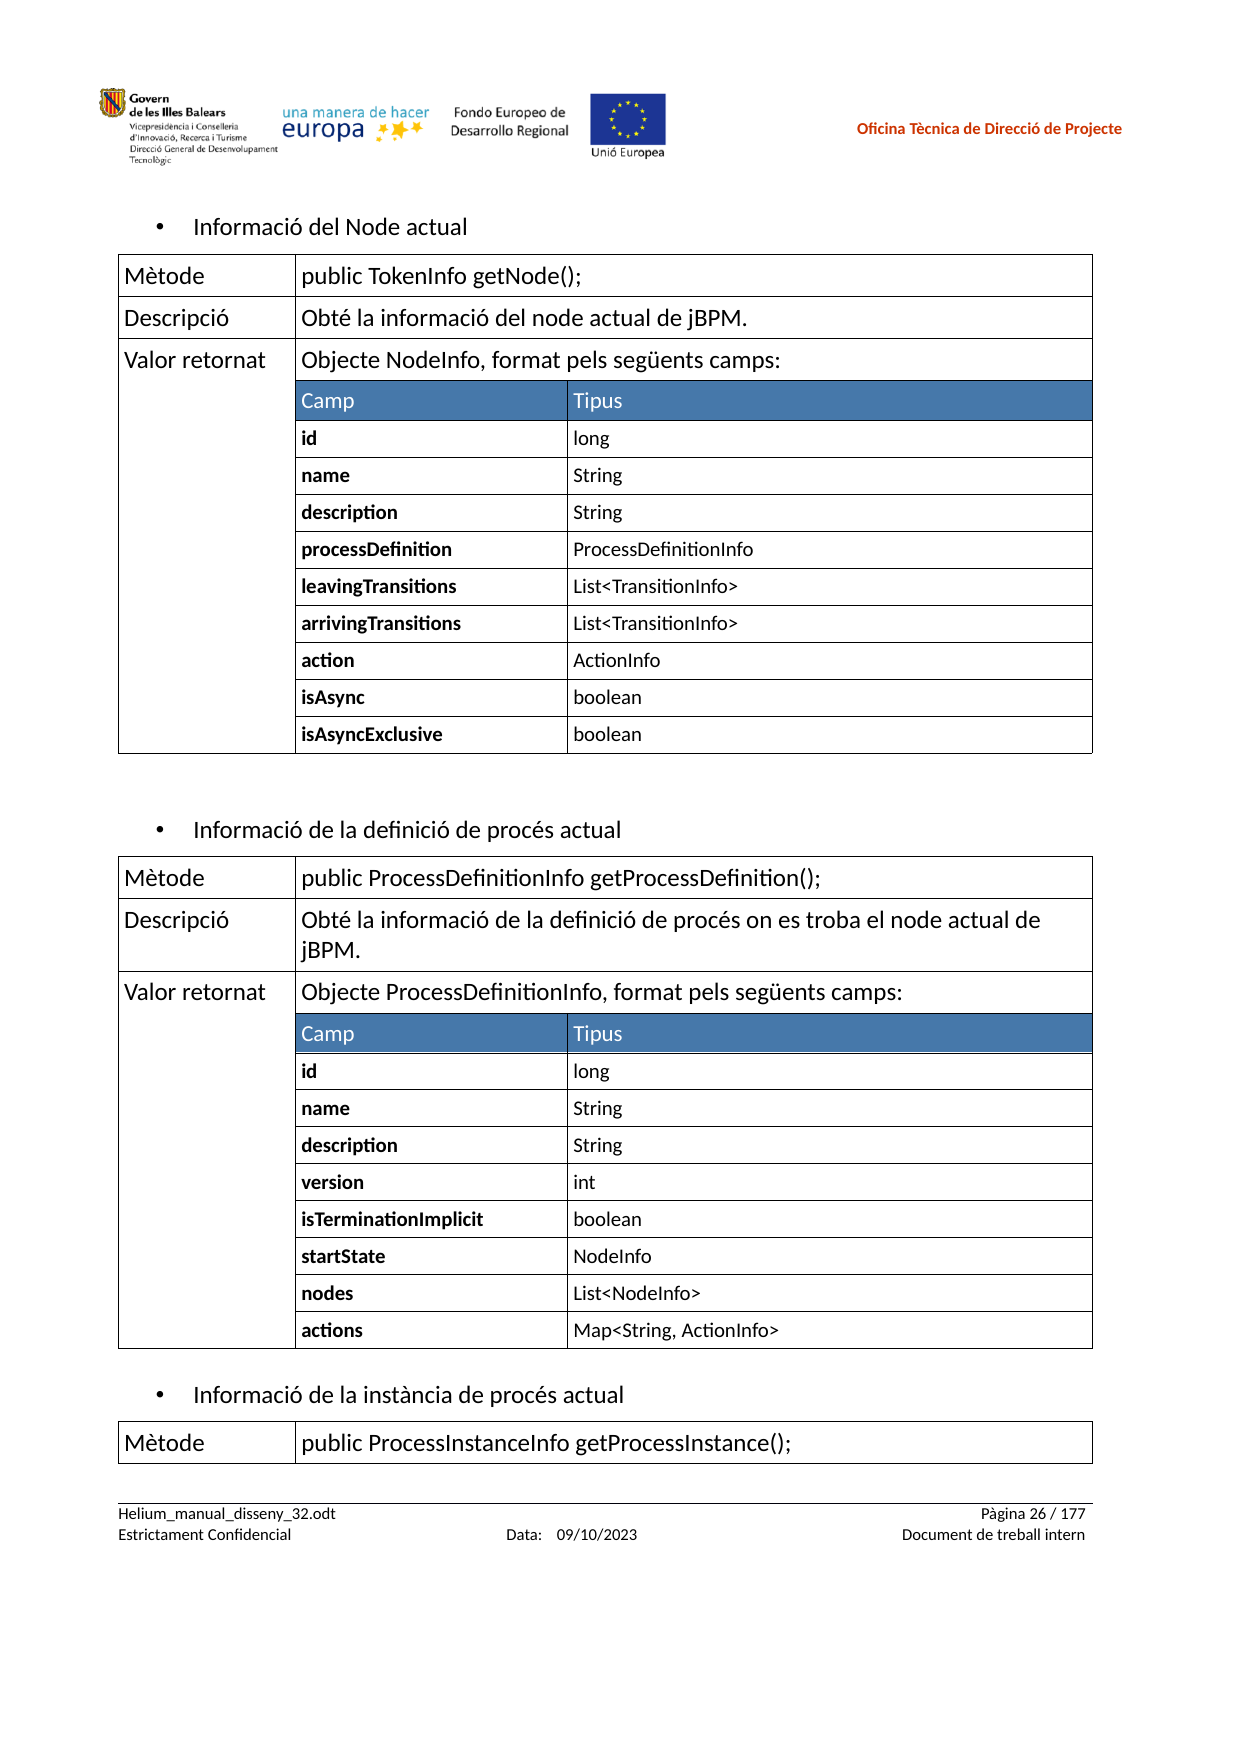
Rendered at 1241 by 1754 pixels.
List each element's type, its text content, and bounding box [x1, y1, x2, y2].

table_cell long [568, 421, 1092, 457]
table_cell Valor retornat [119, 339, 295, 753]
picture [99, 87, 668, 166]
table_cell ProcessDefinitionInfo [568, 532, 1092, 568]
table_cell name [296, 1090, 567, 1126]
table_cell String [568, 458, 1092, 494]
table_cell NodeInfo [568, 1238, 1092, 1274]
list Informació del Node actual [156, 211, 1122, 241]
table_cell id [296, 1054, 567, 1089]
table_cell String [568, 1090, 1092, 1126]
table_cell version [296, 1164, 567, 1200]
table_cell isAsync [296, 680, 567, 716]
table_cell String [568, 1127, 1092, 1163]
table_cell processDefinition [296, 532, 567, 568]
table_cell name [296, 458, 567, 494]
table_cell List<TransitionInfo> [568, 569, 1092, 605]
table_cell Obté la informació de la definició de procés on es troba el node actual de jBPM. [296, 899, 1092, 971]
table_cell Tipus [568, 381, 1092, 420]
table_header public ProcessDefinitionInfo getProcessDefinition(); [296, 857, 1092, 898]
table_cell id [296, 421, 567, 457]
table_cell boolean [568, 717, 1092, 753]
table_cell Descripció [119, 899, 295, 971]
list Informació de la instància de procés actual [156, 1379, 1122, 1409]
table_cell Camp [296, 381, 567, 420]
table_cell description [296, 1127, 567, 1163]
table_cell Camp [296, 1014, 567, 1052]
list Informació de la definició de procés actual [156, 814, 1122, 844]
table_cell boolean [568, 680, 1092, 716]
table_header public TokenInfo getNode(); [296, 255, 1092, 296]
table_cell Map<String, ActionInfo> [568, 1312, 1092, 1348]
table_cell description [296, 495, 567, 531]
table_header Mètode [119, 1422, 295, 1463]
table_cell startState [296, 1238, 567, 1274]
table_cell arrivingTransitions [296, 606, 567, 642]
table_cell isTerminationImplicit [296, 1201, 567, 1237]
table_cell ActionInfo [568, 643, 1092, 679]
table_cell Objecte NodeInfo, format pels següents camps: [296, 339, 1092, 380]
table_header Mètode [119, 857, 295, 898]
table_cell Descripció [119, 297, 295, 338]
table_cell actions [296, 1312, 567, 1348]
table_cell String [568, 495, 1092, 531]
table_cell leavingTransitions [296, 569, 567, 605]
table_cell List<NodeInfo> [568, 1275, 1092, 1311]
table_cell action [296, 643, 567, 679]
table_cell Objecte ProcessDefinitionInfo, format pels següents camps: [296, 972, 1092, 1013]
table_cell Valor retornat [119, 972, 295, 1348]
table_cell nodes [296, 1275, 567, 1311]
table_cell isAsyncExclusive [296, 717, 567, 753]
table_cell long [568, 1054, 1092, 1089]
table_cell Obté la informació del node actual de jBPM. [296, 297, 1092, 338]
table_cell boolean [568, 1201, 1092, 1237]
table_cell List<TransitionInfo> [568, 606, 1092, 642]
table_cell int [568, 1164, 1092, 1200]
table_header Mètode [119, 255, 295, 296]
table_header public ProcessInstanceInfo getProcessInstance(); [296, 1422, 1092, 1463]
table_cell Tipus [568, 1014, 1092, 1052]
